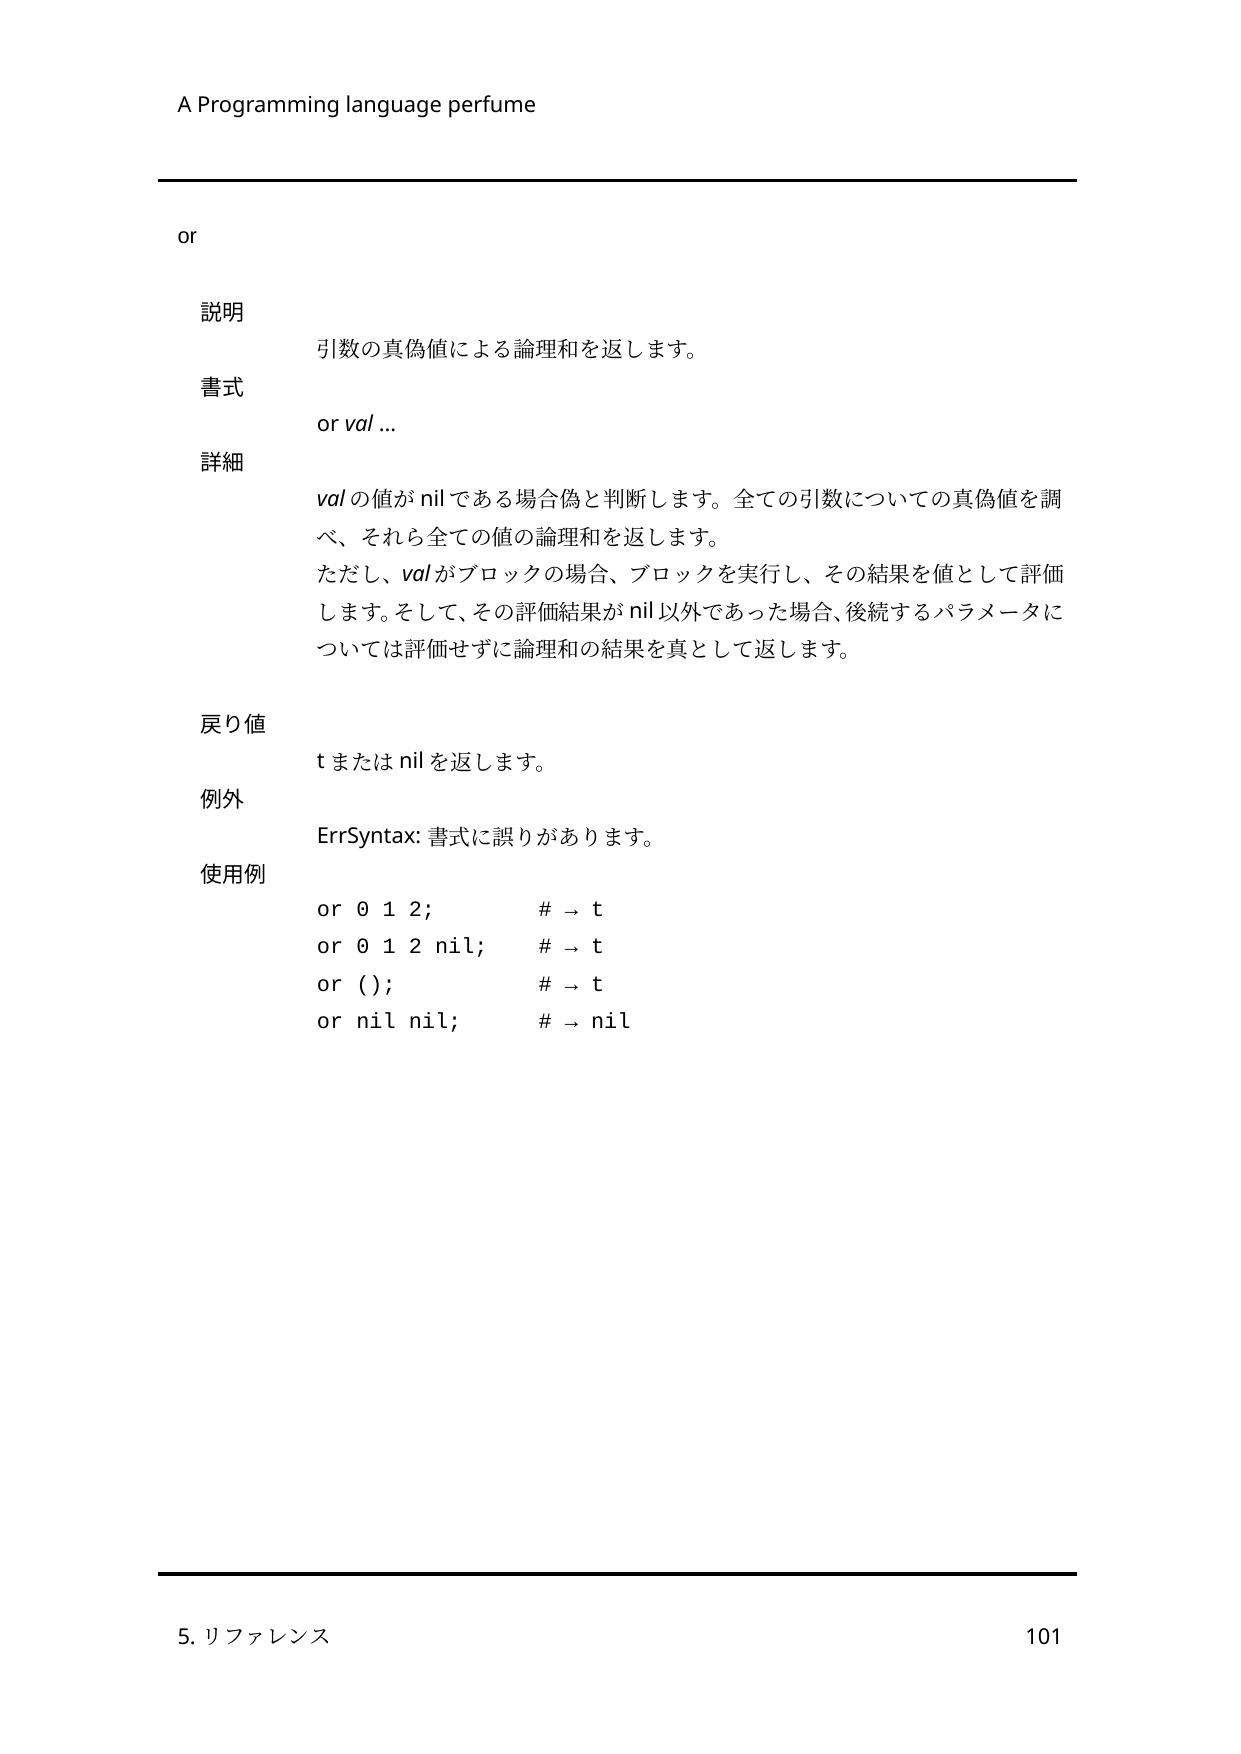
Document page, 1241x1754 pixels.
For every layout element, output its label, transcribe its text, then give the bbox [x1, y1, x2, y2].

table_cell 詳細 [200, 442, 317, 679]
table_cell 戻り値 [200, 679, 317, 779]
table_cell 使用例 [200, 854, 317, 1042]
table_cell valの値がnilである場合偽と判断します。全ての引数についての真偽値を調べ、それら全ての値の論理和を返します。 ただし、valがブロックの場合、ブロックを実行し、その結果を値として評価します。そして、その評価結果がnil以外であった場合、後続するパラメータについては評価せずに論理和の結果を真として返します。 [317, 442, 1063, 679]
table_cell ErrSyntax: 書式に誤りがあります。 [317, 779, 1063, 854]
table_cell tまたはnilを返します。 [317, 679, 1063, 779]
table_header 引数の真偽値による論理和を返します。 [317, 292, 1063, 367]
subtitle or [177, 217, 1063, 254]
table_cell 書式 [200, 367, 317, 442]
table_cell or 0 1 2; # → t or 0 1 2 nil; # → t or (); # → t or nil nil; # → nil [317, 854, 1063, 1042]
table_cell 例外 [200, 779, 317, 854]
table_cell or val ... [317, 367, 1063, 442]
table_header 説明 [200, 292, 317, 367]
